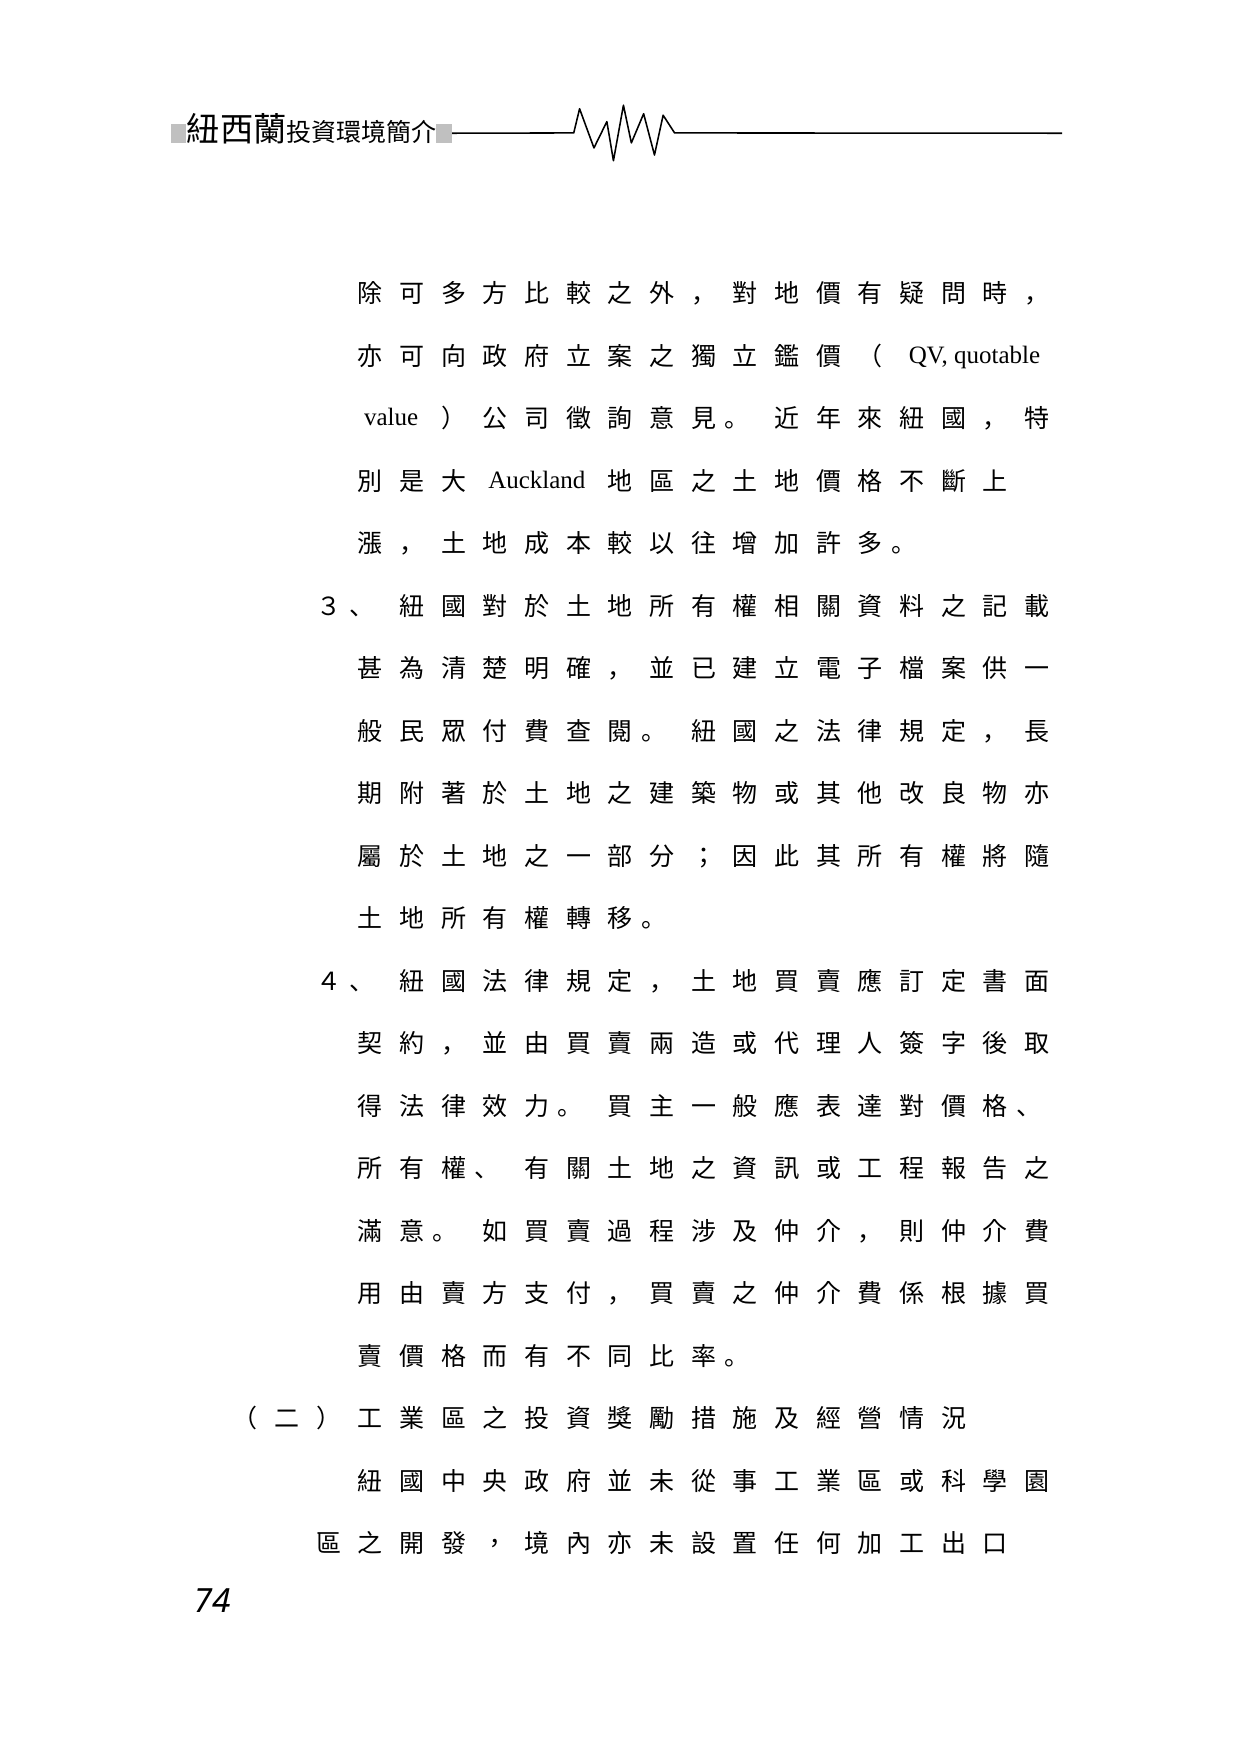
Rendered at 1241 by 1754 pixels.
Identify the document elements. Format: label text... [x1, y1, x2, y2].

text ３、紐國對於土地所有權相關資料之記載甚為清楚明確，並已建立電子檔案供一般民眾付費查閱。紐國之法律規定，長期附著於土地之建築物或其他改良物亦屬於土地之一部分；因此其所有權將隨土地所有權轉移。 [281, 563, 1058, 938]
text 紐國中央政府並未從事工業區或科學園區之開發，境內亦未設置任何加工出口 [281, 1438, 1058, 1563]
text 除可多方比較之外，對地價有疑問時，亦可向政府立案之獨立鑑價（QV, quotable value）公司徵詢意見。近年來紐國，特別是大Auckland地區之土地價格不斷上漲，土地成本較以往增加許多。 [281, 250, 1058, 563]
text ４、紐國法律規定，土地買賣應訂定書面契約，並由買賣兩造或代理人簽字後取得法律效力。買主一般應表達對價格、所有權、有關土地之資訊或工程報告之滿意。如買賣過程涉及仲介，則仲介費用由賣方支付，買賣之仲介費係根據買賣價格而有不同比率。 [281, 938, 1058, 1375]
text （二）工業區之投資獎勵措施及經營情況 [207, 1375, 1058, 1438]
